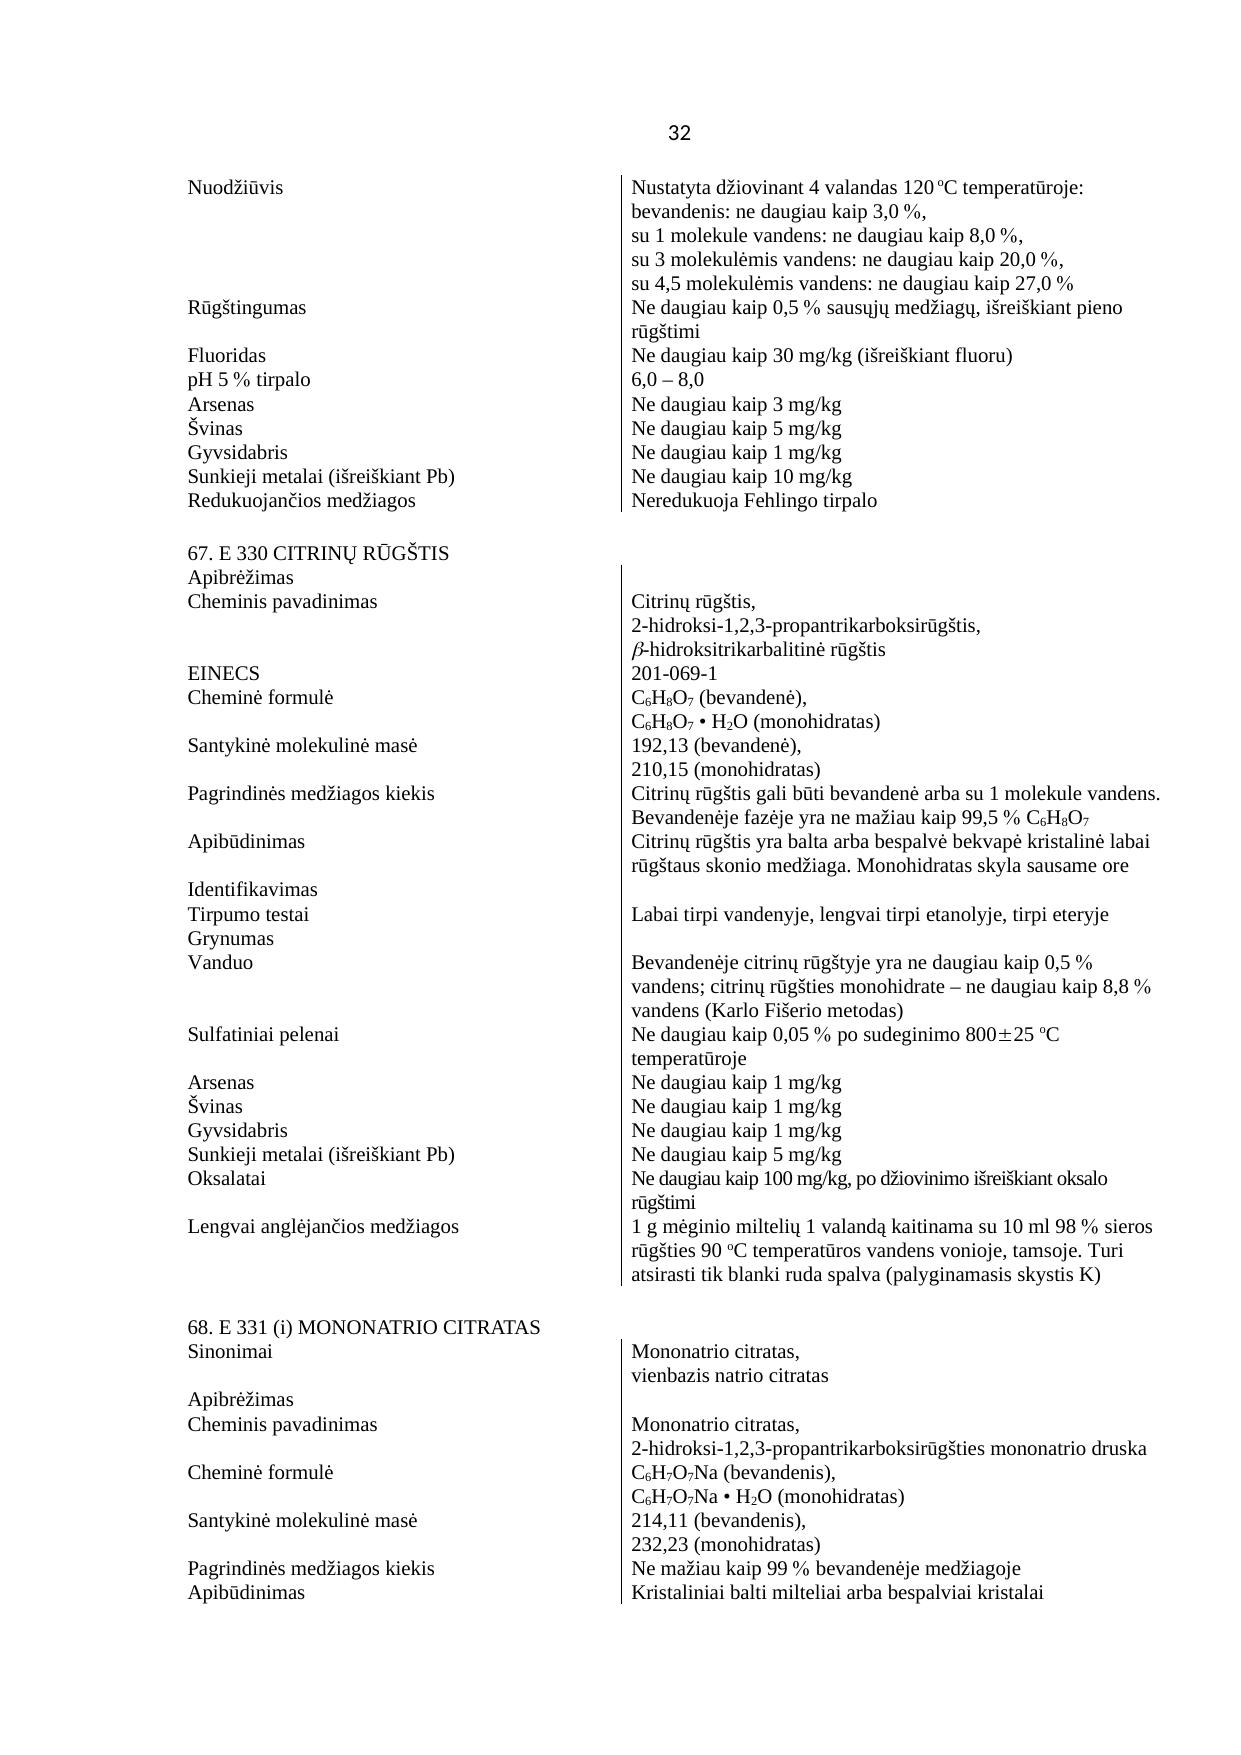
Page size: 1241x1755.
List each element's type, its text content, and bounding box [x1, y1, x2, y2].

table_cell Arsenas [177, 391, 621, 416]
table_cell Arsenas [177, 1070, 621, 1094]
table_cell Identifikavimas [177, 878, 621, 901]
table_cell EINECS [177, 661, 621, 685]
table_cell Neredukuoja Fehlingo tirpalo [622, 488, 1181, 512]
table_cell Ne daugiau kaip 3 mg/kg [622, 391, 1181, 416]
table_cell Apibrėžimas [177, 565, 621, 589]
table_cell Ne daugiau kaip 1 mg/kg [622, 440, 1181, 464]
table_cell Kristaliniai balti milteliai arba bespalviai kristalai [622, 1580, 1181, 1604]
table_cell Ne daugiau kaip 1 mg/kg [622, 1070, 1181, 1094]
table_cell Tirpumo testai [177, 901, 621, 926]
table_cell Pagrindinės medžiagos kiekis [177, 1556, 621, 1580]
table_cell Rūgštingumas [177, 295, 621, 343]
table_cell Citrinų rūgštis, 2-hidroksi-1,2,3-propantrikarboksirūgštis, -hidroksitrikarbalitinė rūgštis [622, 589, 1181, 661]
table_cell pH 5  tirpalo [177, 368, 621, 391]
table_cell Gyvsidabris [177, 440, 621, 464]
table_cell Apibūdinimas [177, 829, 621, 877]
table_cell Ne mažiau kaip 99  bevandenėje medžiagoje [622, 1556, 1181, 1580]
table_cell [622, 1388, 1181, 1411]
table_cell Ne daugiau kaip 30 mg/kg (išreiškiant fluoru) [622, 343, 1181, 367]
table_cell Sunkieji metalai (išreiškiant Pb) [177, 1142, 621, 1166]
table_cell Ne daugiau kaip 0,05  po sudeginimo 80025 oC temperatūroje [622, 1022, 1181, 1070]
table_cell Citrinų rūgštis yra balta arba bespalvė bekvapė kristalinė labai rūgštaus skonio medžiaga. Monohidratas skyla sausame ore [622, 829, 1181, 877]
table_cell Citrinų rūgštis gali būti bevandenė arba su 1 molekule vandens. Bevandenėje fazėje yra ne mažiau kaip 99,5  C6H8O7 [622, 781, 1181, 829]
table_cell Apibrėžimas [177, 1388, 621, 1411]
table_cell 6,0 – 8,0 [622, 368, 1181, 391]
table_cell Mononatrio citratas, vienbazis natrio citratas [622, 1339, 1181, 1387]
table_cell Nuodžiūvis [177, 175, 621, 295]
table_cell Oksalatai [177, 1166, 621, 1214]
table_cell Gyvsidabris [177, 1118, 621, 1142]
table_cell [622, 878, 1181, 901]
table_cell Sinonimai [177, 1339, 621, 1387]
table_cell 1 g mėginio miltelių 1 valandą kaitinama su 10 ml 98  sieros rūgšties 90 oC temperatūros vandens vonioje, tamsoje. Turi atsirasti tik blanki ruda spalva (palyginamasis skystis K) [622, 1214, 1181, 1286]
table_cell C6H7O7Na (bevandenis), C6H7O7Na • H2O (monohidratas) [622, 1460, 1181, 1508]
table_cell Redukuojančios medžiagos [177, 488, 621, 512]
table_cell Cheminė formulė [177, 685, 621, 733]
table_cell Lengvai anglėjančios medžiagos [177, 1214, 621, 1286]
table_cell Ne daugiau kaip 1 mg/kg [622, 1094, 1181, 1118]
table_cell Mononatrio citratas, 2-hidroksi-1,2,3-propantrikarboksirūgšties mononatrio druska [622, 1411, 1181, 1459]
table_cell 201-069-1 [622, 661, 1181, 685]
table_cell Ne daugiau kaip 10 mg/kg [622, 464, 1181, 488]
table_cell Nustatyta džiovinant 4 valandas 120 oC temperatūroje: bevandenis: ne daugiau kaip 3,0 , su 1 molekule vandens: ne daugiau kaip 8,0 , su 3 molekulėmis vandens: ne daugiau kaip 20,0 , su 4,5 molekulėmis vandens: ne daugiau kaip 27,0  [622, 175, 1181, 295]
table_cell Švinas [177, 1094, 621, 1118]
table_cell Ne daugiau kaip 5 mg/kg [622, 1142, 1181, 1166]
table_cell Švinas [177, 416, 621, 439]
table_cell [622, 926, 1181, 949]
table_cell Ne daugiau kaip 0,5  sausųjų medžiagų, išreiškiant pieno rūgštimi [622, 295, 1181, 343]
table_cell Sunkieji metalai (išreiškiant Pb) [177, 464, 621, 488]
table_header 68. E 331 (i) MONONATRIO CITRATAS [177, 1315, 1181, 1339]
table_cell C6H8O7 (bevandenė), C6H8O7 • H2O (monohidratas) [622, 685, 1181, 733]
table_cell Labai tirpi vandenyje, lengvai tirpi etanolyje, tirpi eteryje [622, 901, 1181, 926]
table_cell Ne daugiau kaip 100 mg/kg, po džiovinimo išreiškiant oksalo rūgštimi [622, 1166, 1181, 1214]
table_cell Cheminis pavadinimas [177, 1411, 621, 1459]
table_cell Apibūdinimas [177, 1580, 621, 1604]
table_cell Sulfatiniai pelenai [177, 1022, 621, 1070]
table_cell Vanduo [177, 950, 621, 1022]
table_header 67. E 330 CITRINŲ RŪGŠTIS [177, 541, 1181, 564]
table_cell Cheminė formulė [177, 1460, 621, 1508]
table_cell Ne daugiau kaip 5 mg/kg [622, 416, 1181, 439]
table_cell [622, 565, 1181, 589]
table_cell Pagrindinės medžiagos kiekis [177, 781, 621, 829]
table_cell Fluoridas [177, 343, 621, 367]
table_cell Santykinė molekulinė masė [177, 733, 621, 781]
table_cell Grynumas [177, 926, 621, 949]
table_cell Bevandenėje citrinų rūgštyje yra ne daugiau kaip 0,5  vandens; citrinų rūgšties monohidrate – ne daugiau kaip 8,8  vandens (Karlo Fišerio metodas) [622, 950, 1181, 1022]
table_cell Santykinė molekulinė masė [177, 1508, 621, 1556]
table_cell 214,11 (bevandenis), 232,23 (monohidratas) [622, 1508, 1181, 1556]
table_cell Ne daugiau kaip 1 mg/kg [622, 1118, 1181, 1142]
table_cell 192,13 (bevandenė), 210,15 (monohidratas) [622, 733, 1181, 781]
table_cell Cheminis pavadinimas [177, 589, 621, 661]
